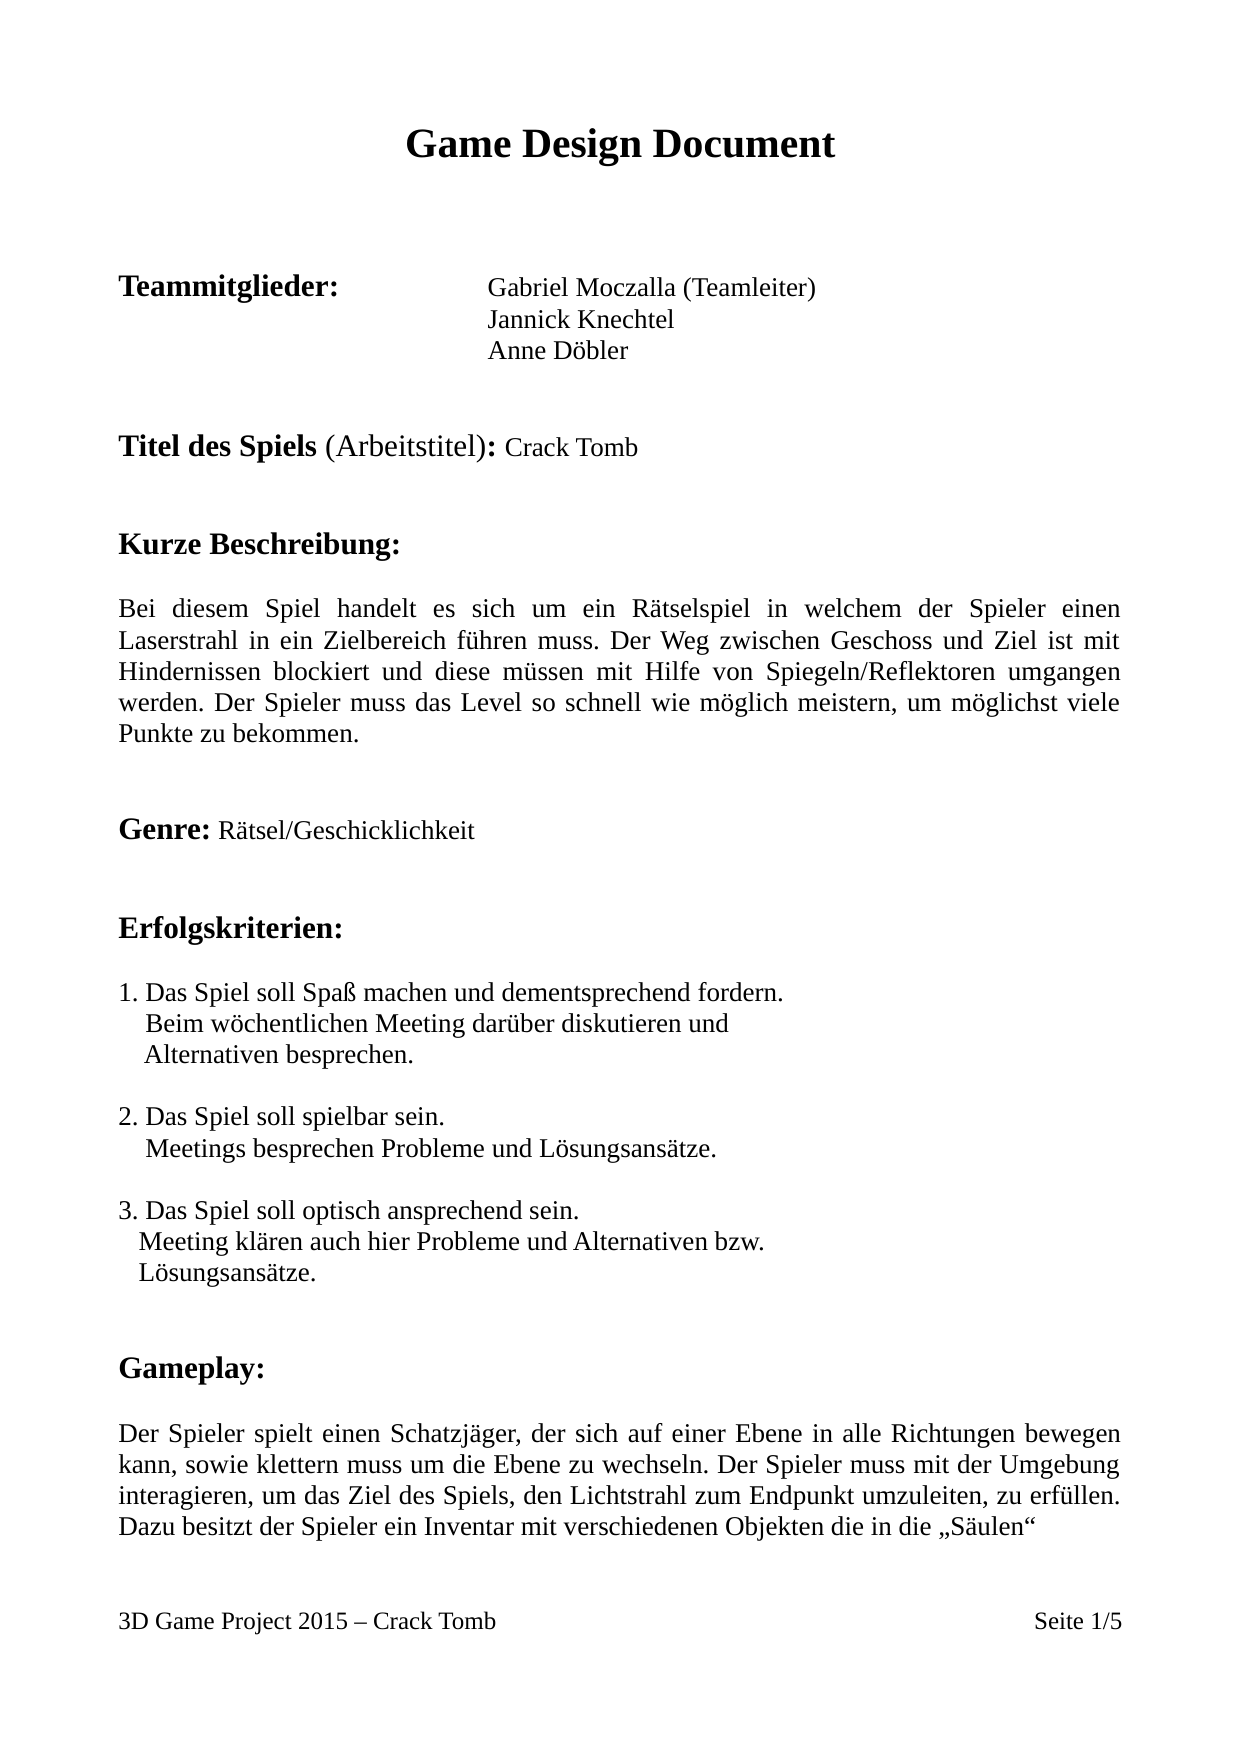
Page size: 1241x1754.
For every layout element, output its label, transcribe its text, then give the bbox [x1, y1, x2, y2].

text Meeting klären auch hier Probleme und Alternativen bzw. [118, 1225, 1122, 1256]
text 3. Das Spiel soll optisch ansprechend sein. [118, 1194, 1122, 1225]
text Gameplay: [118, 1350, 1122, 1386]
text Erfolgskriterien: [118, 909, 1122, 945]
text 1. Das Spiel soll Spaß machen und dementsprechend fordern. [118, 976, 1122, 1007]
text Alternativen besprechen. [118, 1038, 1122, 1069]
text Beim wöchentlichen Meeting darüber diskutieren und [118, 1007, 1122, 1038]
text Lösungsansätze. [118, 1256, 1122, 1287]
text Jannick Knechtel [118, 303, 1122, 334]
text Bei diesem Spiel handelt es sich um ein Rätselspiel in welchem der Spieler einen Laserstrahl in ein Zielbereich führen muss. Der Weg zwischen Geschoss und Ziel ist mit Hindernissen blockiert und diese müssen mit Hilfe von Spiegeln/Reflektoren umgangen werden. Der Spieler muss das Level so schnell wie möglich meistern, um möglichst viele Punkte zu bekommen. [118, 593, 1122, 748]
text Teammitglieder: Gabriel Moczalla (Teamleiter) [118, 267, 1122, 303]
text Genre: Rätsel/Geschicklichkeit [118, 811, 1122, 847]
text Game Design Document [118, 118, 1122, 166]
text Meetings besprechen Probleme und Lösungsansätze. [118, 1132, 1122, 1163]
text Titel des Spiels (Arbeitstitel): Crack Tomb [118, 427, 1122, 463]
text 2. Das Spiel soll spielbar sein. [118, 1101, 1122, 1132]
text Anne Döbler [118, 334, 1122, 365]
text Der Spieler spielt einen Schatzjäger, der sich auf einer Ebene in alle Richtungen bewegen kann, sowie klettern muss um die Ebene zu wechseln. Der Spieler muss mit der Umgebung interagieren, um das Ziel des Spiels, den Lichtstrahl zum Endpunkt umzuleiten, zu erfüllen. Dazu besitzt der Spieler ein Inventar mit verschiedenen Objekten die in die „Säulen“ [118, 1417, 1122, 1541]
text Kurze Beschreibung: [118, 526, 1122, 561]
